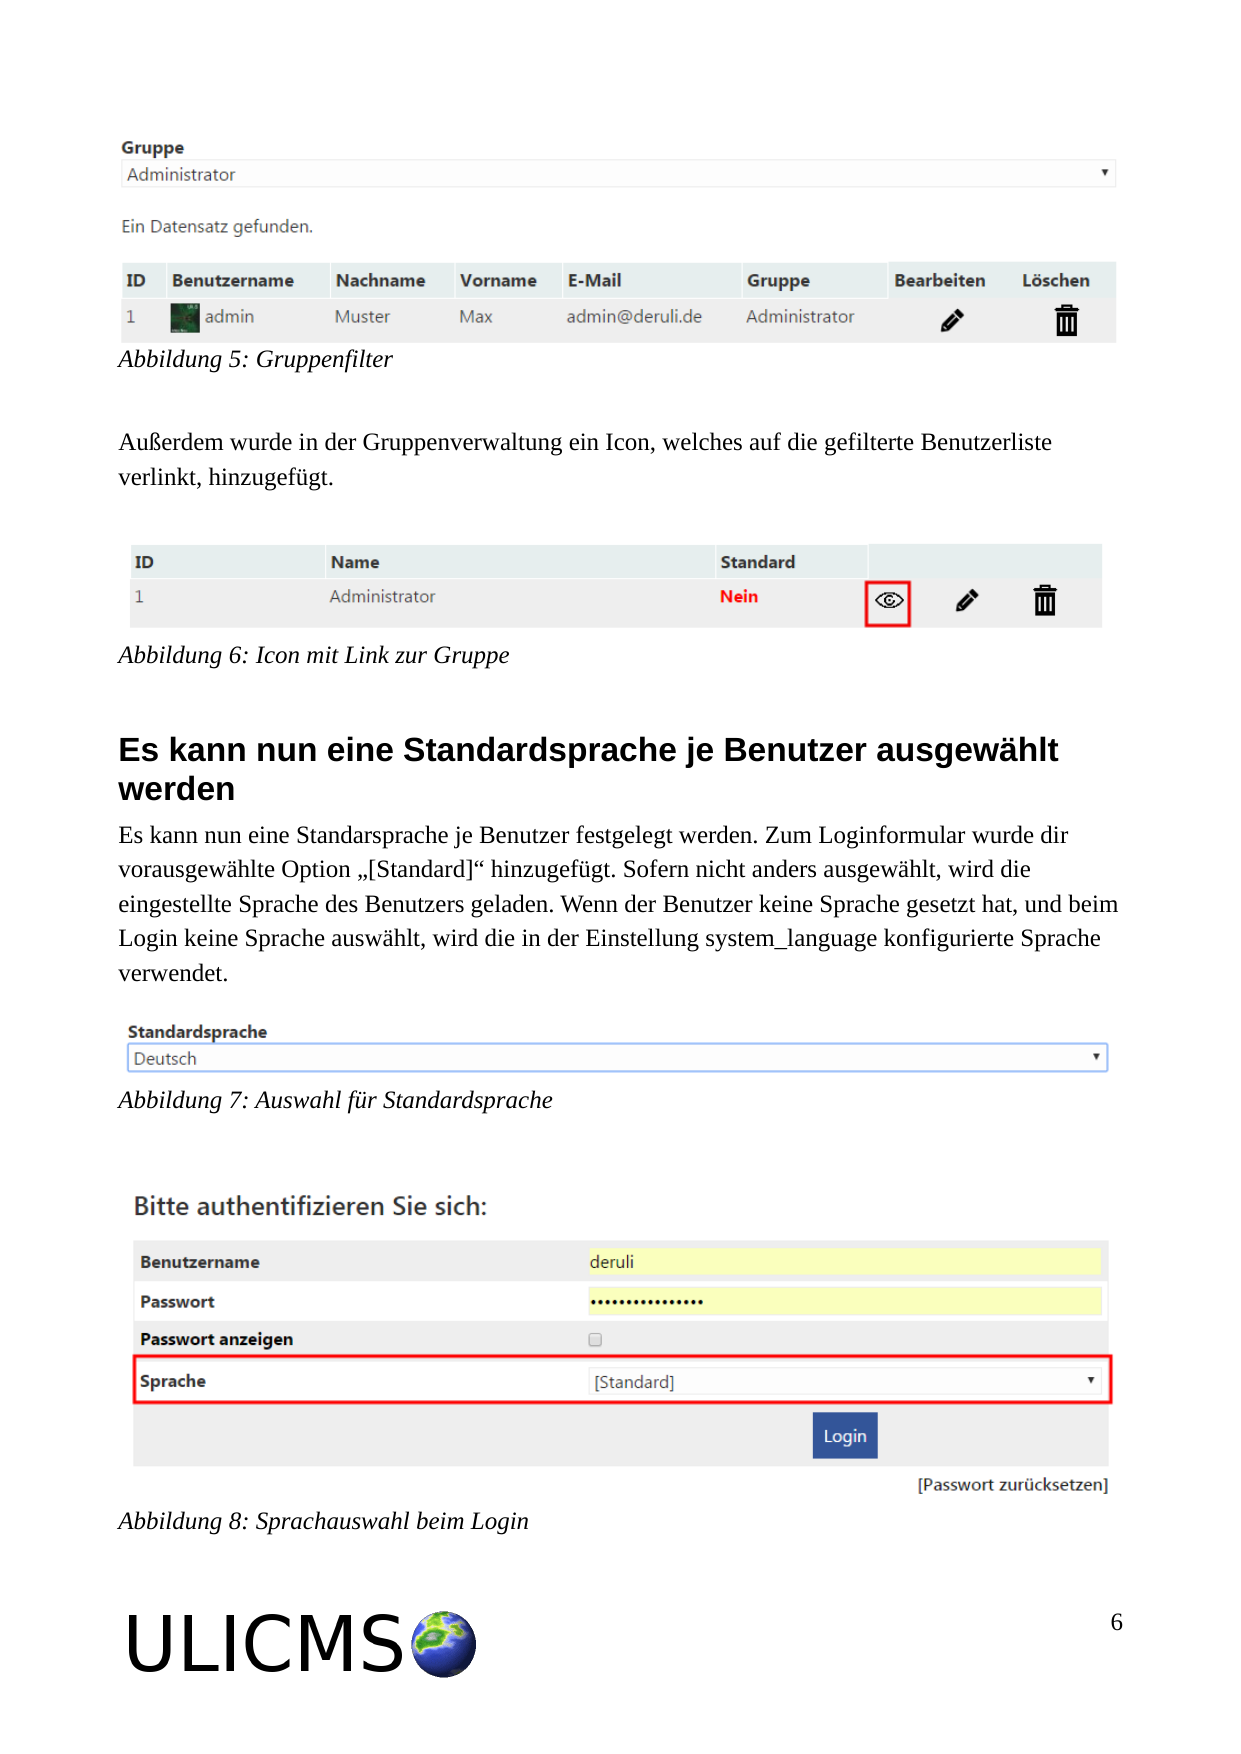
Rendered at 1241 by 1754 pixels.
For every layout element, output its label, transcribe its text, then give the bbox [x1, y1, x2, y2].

picture [118, 523, 1123, 641]
picture [118, 1019, 1123, 1086]
picture [118, 130, 1123, 344]
text Abbildung 8: Sprachauswahl beim Login [118, 1506, 1123, 1534]
picture [118, 1607, 479, 1681]
text Abbildung 7: Auswahl für Standardsprache [118, 1086, 1123, 1114]
text Abbildung 6: Icon mit Link zur Gruppe [118, 641, 1123, 669]
picture [118, 1181, 1123, 1506]
subtitle Es kann nun eine Standardsprache je Benutzer ausgewählt werden [118, 730, 1123, 807]
text Es kann nun eine Standarsprache je Benutzer festgelegt werden. Zum Loginformular wurde dir vorausgewählte Option „[Standard]“ hinzugefügt. Sofern nicht anders ausgewählt, wird die eingestellte Sprache des Benutzers geladen. Wenn der Benutzer keine Sprache gesetzt hat, und beim Login keine Sprache auswählt, wird die in der Einstellung system_language konfigurierte Sprache verwendet. [118, 820, 1123, 987]
text Außerdem wurde in der Gruppenverwaltung ein Icon, welches auf die gefilterte Benutzerliste verlinkt, hinzugefügt. [118, 427, 1123, 490]
text Abbildung 5: Gruppenfilter [118, 344, 1123, 372]
